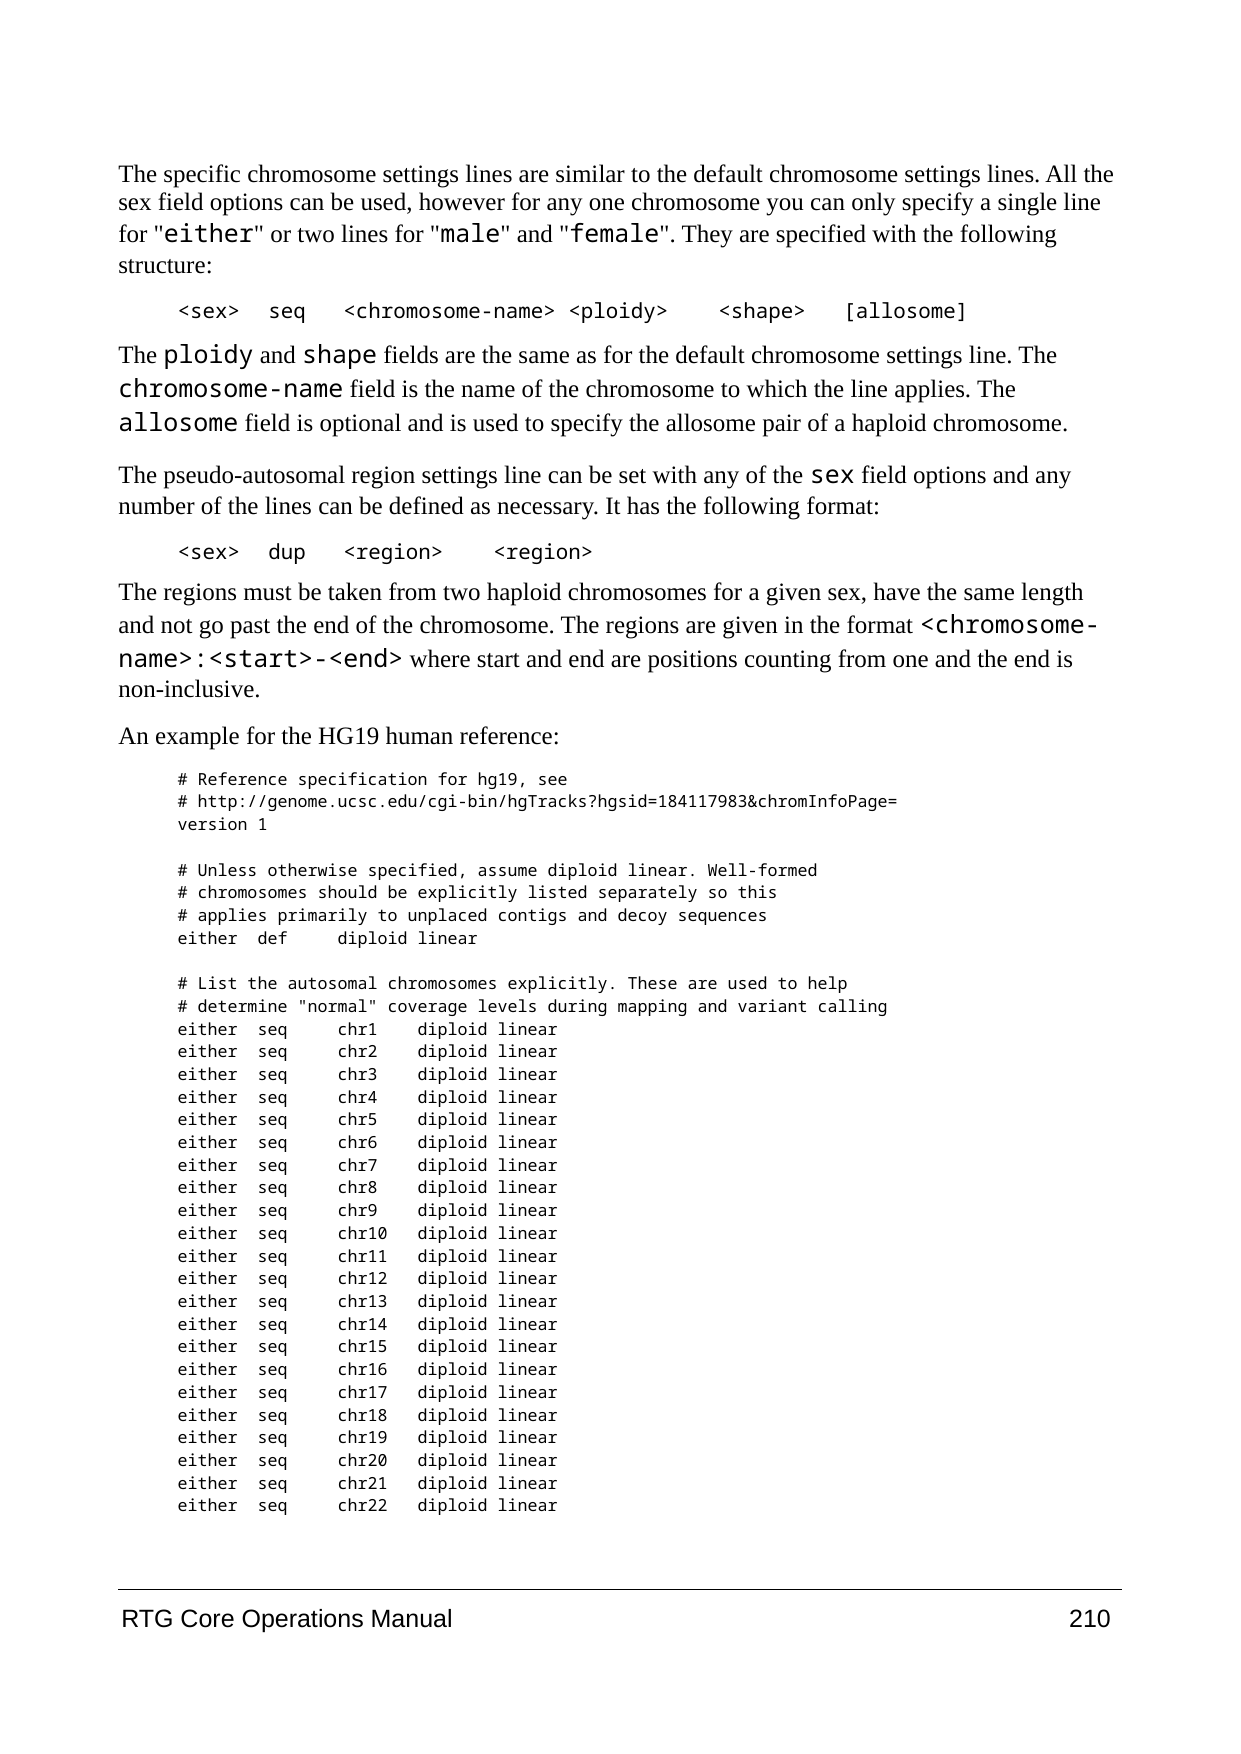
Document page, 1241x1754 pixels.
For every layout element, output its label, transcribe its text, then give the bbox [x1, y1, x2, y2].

text either seq chr3 diploid linear [177, 1062, 1122, 1085]
text either def diploid linear [177, 926, 1122, 949]
text # Unless otherwise specified, assume diploid linear. Well-formed [177, 858, 1122, 881]
text either seq chr2 diploid linear [177, 1040, 1122, 1062]
text either seq chr5 diploid linear [177, 1108, 1122, 1131]
text either seq chr9 diploid linear [177, 1199, 1122, 1221]
text either seq chr15 diploid linear [177, 1335, 1122, 1358]
text The pseudo-autosomal region settings line can be set with any of the sex field options and any number of the lines can be defined as necessary. It has the following format: [118, 457, 1122, 519]
text An example for the HG19 human reference: [118, 721, 1122, 749]
text either seq chr12 diploid linear [177, 1267, 1122, 1289]
text The ploidy and shape fields are the same as for the default chromosome settings line. The chromosome-name field is the name of the chromosome to which the line applies. The allosome field is optional and is used to specify the allosome pair of a haploid chromosome. [118, 337, 1122, 439]
text either seq chr1 diploid linear [177, 1017, 1122, 1040]
text either seq chr20 diploid linear [177, 1448, 1122, 1471]
text either seq chr14 diploid linear [177, 1312, 1122, 1335]
text either seq chr16 diploid linear [177, 1358, 1122, 1380]
text either seq chr18 diploid linear [177, 1403, 1122, 1426]
text # List the autosomal chromosomes explicitly. These are used to help [177, 972, 1122, 994]
text The regions must be taken from two haploid chromosomes for a given sex, have the same length and not go past the end of the chromosome. The regions are given in the format <chromosome-name>:<start>-<end> where start and end are positions counting from one and the end is non-inclusive. [118, 577, 1122, 703]
text either seq chr7 diploid linear [177, 1153, 1122, 1176]
text either seq chr17 diploid linear [177, 1380, 1122, 1403]
text either seq chr8 diploid linear [177, 1176, 1122, 1199]
text either seq chr19 diploid linear [177, 1426, 1122, 1448]
text either seq chr11 diploid linear [177, 1244, 1122, 1267]
text <sex> dup <region> <region> [177, 537, 1122, 566]
text either seq chr10 diploid linear [177, 1221, 1122, 1244]
text # determine "normal" coverage levels during mapping and variant calling [177, 994, 1122, 1017]
text # applies primarily to unplaced contigs and decoy sequences [177, 903, 1122, 926]
text # Reference specification for hg19, see [177, 767, 1122, 790]
text version 1 [177, 813, 1122, 835]
text # chromosomes should be explicitly listed separately so this [177, 881, 1122, 903]
text # http://genome.ucsc.edu/cgi-bin/hgTracks?hgsid=184117983&chromInfoPage= [177, 790, 1122, 813]
text either seq chr22 diploid linear [177, 1494, 1122, 1517]
text either seq chr21 diploid linear [177, 1471, 1122, 1494]
text <sex> seq <chromosome-name> <ploidy> <shape> [allosome] [177, 297, 1122, 325]
text either seq chr4 diploid linear [177, 1085, 1122, 1108]
text either seq chr6 diploid linear [177, 1131, 1122, 1153]
text The specific chromosome settings lines are similar to the default chromosome settings lines. All the sex field options can be used, however for any one chromosome you can only specify a single line for "either" or two lines for "male" and "female". They are specified with the following structure: [118, 159, 1122, 279]
text either seq chr13 diploid linear [177, 1289, 1122, 1312]
